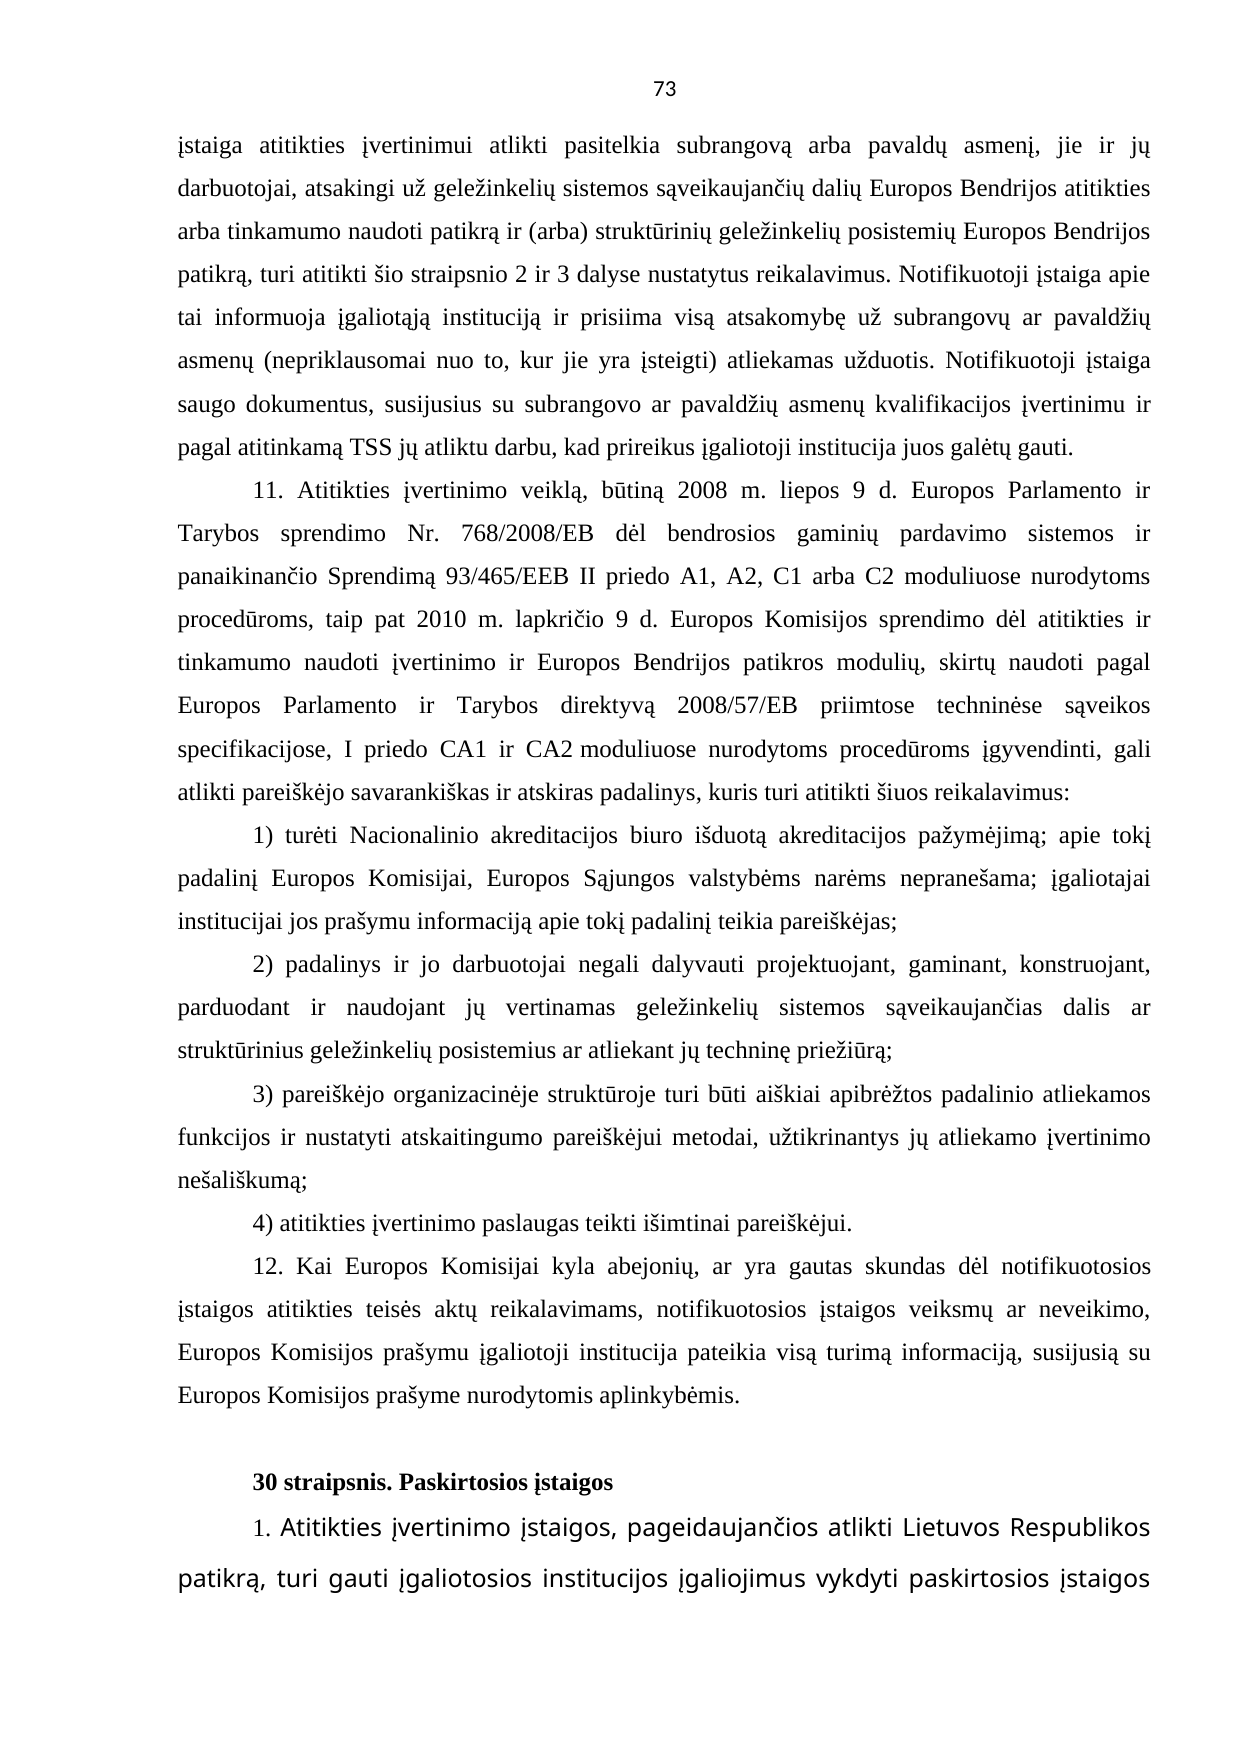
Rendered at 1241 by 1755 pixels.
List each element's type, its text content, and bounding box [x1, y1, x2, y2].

text 4) atitikties įvertinimo paslaugas teikti išimtinai pareiškėjui. [177, 1208, 1152, 1237]
text 2) padalinys ir jo darbuotojai negali dalyvauti projektuojant, gaminant, konstruojant, parduodant ir naudojant jų vertinamas geležinkelių sistemos sąveikaujančias dalis ar struktūrinius geležinkelių posistemius ar atliekant jų techninę priežiūrą; [177, 949, 1152, 1064]
text 12. Kai Europos Komisijai kyla abejonių, ar yra gautas skundas dėl notifikuotosios įstaigos atitikties teisės aktų reikalavimams, notifikuotosios įstaigos veiksmų ar neveikimo, Europos Komisijos prašymu įgaliotoji institucija pateikia visą turimą informaciją, susijusią su Europos Komisijos prašyme nurodytomis aplinkybėmis. [177, 1251, 1152, 1409]
text 1) turėti Nacionalinio akreditacijos biuro išduotą akreditacijos pažymėjimą; apie tokį padalinį Europos Komisijai, Europos Sąjungos valstybėms narėms nepranešama; įgaliotajai institucijai jos prašymu informaciją apie tokį padalinį teikia pareiškėjas; [177, 820, 1152, 935]
text 3) pareiškėjo organizacinėje struktūroje turi būti aiškiai apibrėžtos padalinio atliekamos funkcijos ir nustatyti atskaitingumo pareiškėjui metodai, užtikrinantys jų atliekamo įvertinimo nešališkumą; [177, 1079, 1152, 1194]
text 11. Atitikties įvertinimo veiklą, būtiną 2008 m. liepos 9 d. Europos Parlamento ir Tarybos sprendimo Nr. 768/2008/EB dėl bendrosios gaminių pardavimo sistemos ir panaikinančio Sprendimą 93/465/EEB II priedo A1, A2, C1 arba C2 moduliuose nurodytoms procedūroms, taip pat 2010 m. lapkričio 9 d. Europos Komisijos sprendimo dėl atitikties ir tinkamumo naudoti įvertinimo ir Europos Bendrijos patikros modulių, skirtų naudoti pagal Europos Parlamento ir Tarybos direktyvą 2008/57/EB priimtose techninėse sąveikos specifikacijose, I priedo CA1 ir CA2 moduliuose nurodytoms procedūroms įgyvendinti, gali atlikti pareiškėjo savarankiškas ir atskiras padalinys, kuris turi atitikti šiuos reikalavimus: [177, 475, 1152, 806]
text 30 straipsnis. Paskirtosios įstaigos [177, 1467, 1152, 1496]
text 1. Atitikties įvertinimo įstaigos, pageidaujančios atlikti Lietuvos Respublikos patikrą, turi gauti įgaliotosios institucijos įgaliojimus vykdyti paskirtosios įstaigos [177, 1510, 1152, 1595]
text įstaiga atitikties įvertinimui atlikti pasitelkia subrangovą arba pavaldų asmenį, jie ir jų darbuotojai, atsakingi už geležinkelių sistemos sąveikaujančių dalių Europos Bendrijos atitikties arba tinkamumo naudoti patikrą ir (arba) struktūrinių geležinkelių posistemių Europos Bendrijos patikrą, turi atitikti šio straipsnio 2 ir 3 dalyse nustatytus reikalavimus. Notifikuotoji įstaiga apie tai informuoja įgaliotąją instituciją ir prisiima visą atsakomybę už subrangovų ar pavaldžių asmenų (nepriklausomai nuo to, kur jie yra įsteigti) atliekamas užduotis. Notifikuotoji įstaiga saugo dokumentus, susijusius su subrangovo ar pavaldžių asmenų kvalifikacijos įvertinimu ir pagal atitinkamą TSS jų atliktu darbu, kad prireikus įgaliotoji institucija juos galėtų gauti. [177, 130, 1152, 461]
